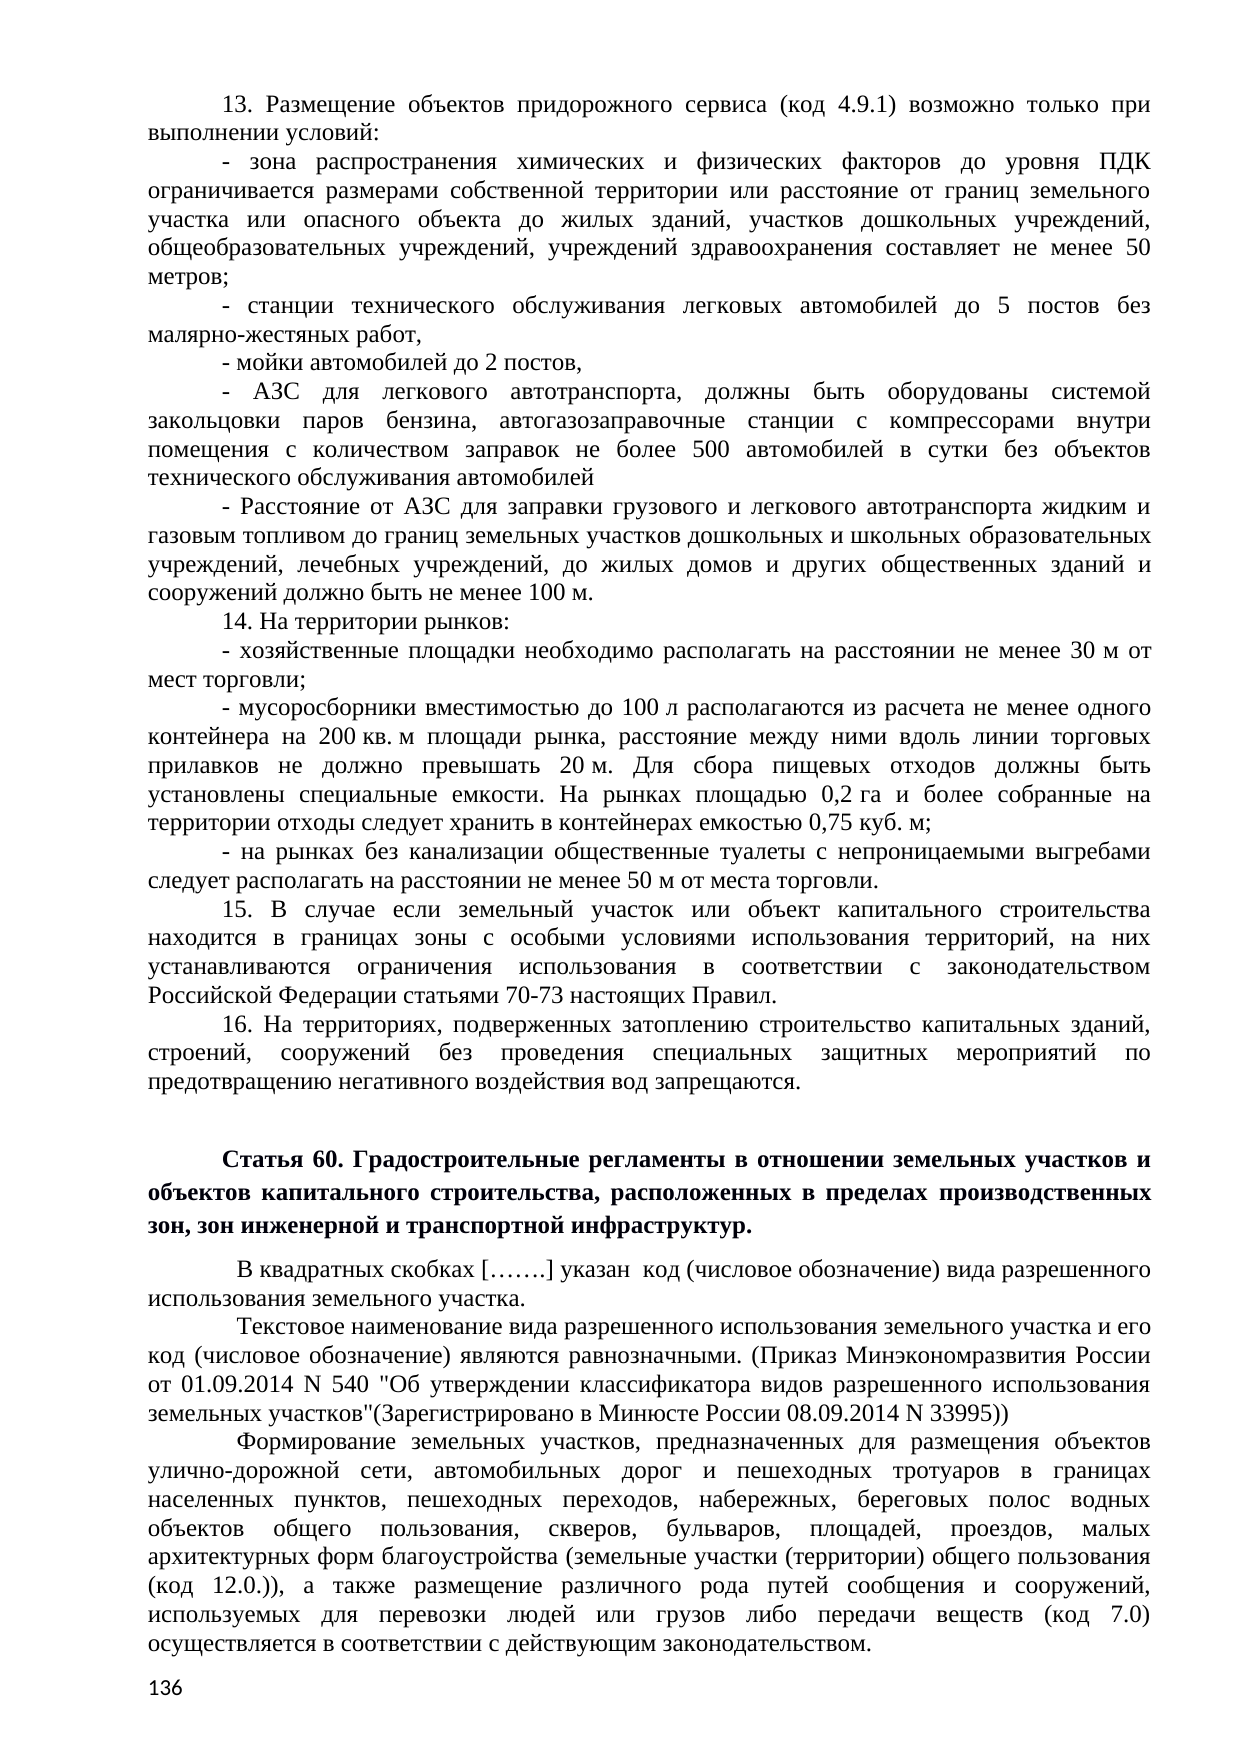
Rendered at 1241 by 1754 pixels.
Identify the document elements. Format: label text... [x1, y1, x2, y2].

text - мойки автомобилей до 2 постов, [148, 347, 1152, 376]
text - АЗС для легкового автотранспорта, должны быть оборудованы системой закольцовки паров бензина, автогазозаправочные станции с компрессорами внутри помещения с количеством заправок не более 500 автомобилей в сутки без объектов технического обслуживания автомобилей [148, 376, 1152, 491]
text - хозяйственные площадки необходимо располагать на расстоянии не менее 30 м от мест торговли; [148, 635, 1152, 692]
subtitle Статья 60. Градостроительные регламенты в отношении земельных участков и объектов капитального строительства, расположенных в пределах производственных зон, зон инженерной и транспортной инфраструктур. [148, 1144, 1152, 1239]
text В квадратных скобках […….] указан код (числовое обозначение) вида разрешенного использования земельного участка. [148, 1254, 1152, 1311]
text - станции технического обслуживания легковых автомобилей до 5 постов без малярно-жестяных работ, [148, 290, 1152, 347]
text Формирование земельных участков, предназначенных для размещения объектов улично-дорожной сети, автомобильных дорог и пешеходных тротуаров в границах населенных пунктов, пешеходных переходов, набережных, береговых полос водных объектов общего пользования, скверов, бульваров, площадей, проездов, малых архитектурных форм благоустройства (земельные участки (территории) общего пользования (код 12.0.)), а также размещение различного рода путей сообщения и сооружений, используемых для перевозки людей или грузов либо передачи веществ (код 7.0) осуществляется в соответствии с действующим законодательством. [148, 1426, 1152, 1656]
text Текстовое наименование вида разрешенного использования земельного участка и его код (числовое обозначение) являются равнозначными. (Приказ Минэкономразвития России от 01.09.2014 N 540 "Об утверждении классификатора видов разрешенного использования земельных участков"(Зарегистрировано в Минюсте России 08.09.2014 N 33995)) [148, 1311, 1152, 1426]
text - мусоросборники вместимостью до 100 л располагаются из расчета не менее одного контейнера на 200 кв. м площади рынка, расстояние между ними вдоль линии торговых прилавков не должно превышать 20 м. Для сбора пищевых отходов должны быть установлены специальные емкости. На рынках площадью 0,2 га и более собранные на территории отходы следует хранить в контейнерах емкостью 0,75 куб. м; [148, 692, 1152, 836]
text 13. Размещение объектов придорожного сервиса (код 4.9.1) возможно только при выполнении условий: [148, 89, 1152, 146]
text 15. В случае если земельный участок или объект капитального строительства находится в границах зоны с особыми условиями использования территорий, на них устанавливаются ограничения использования в соответствии с законодательством Российской Федерации статьями 70-73 настоящих Правил. [148, 894, 1152, 1009]
text - зона распространения химических и физических факторов до уровня ПДК ограничивается размерами собственной территории или расстояние от границ земельного участка или опасного объекта до жилых зданий, участков дошкольных учреждений, общеобразовательных учреждений, учреждений здравоохранения составляет не менее 50 метров; [148, 146, 1152, 290]
text 16. На территориях, подверженных затоплению строительство капитальных зданий, строений, сооружений без проведения специальных защитных мероприятий по предотвращению негативного воздействия вод запрещаются. [148, 1009, 1152, 1095]
text 14. На территории рынков: [148, 606, 1152, 635]
text - на рынках без канализации общественные туалеты с непроницаемыми выгребами следует располагать на расстоянии не менее 50 м от места торговли. [148, 836, 1152, 894]
text - Расстояние от АЗС для заправки грузового и легкового автотранспорта жидким и газовым топливом до границ земельных участков дошкольных и школьных образовательных учреждений, лечебных учреждений, до жилых домов и других общественных зданий и сооружений должно быть не менее 100 м. [148, 491, 1152, 606]
